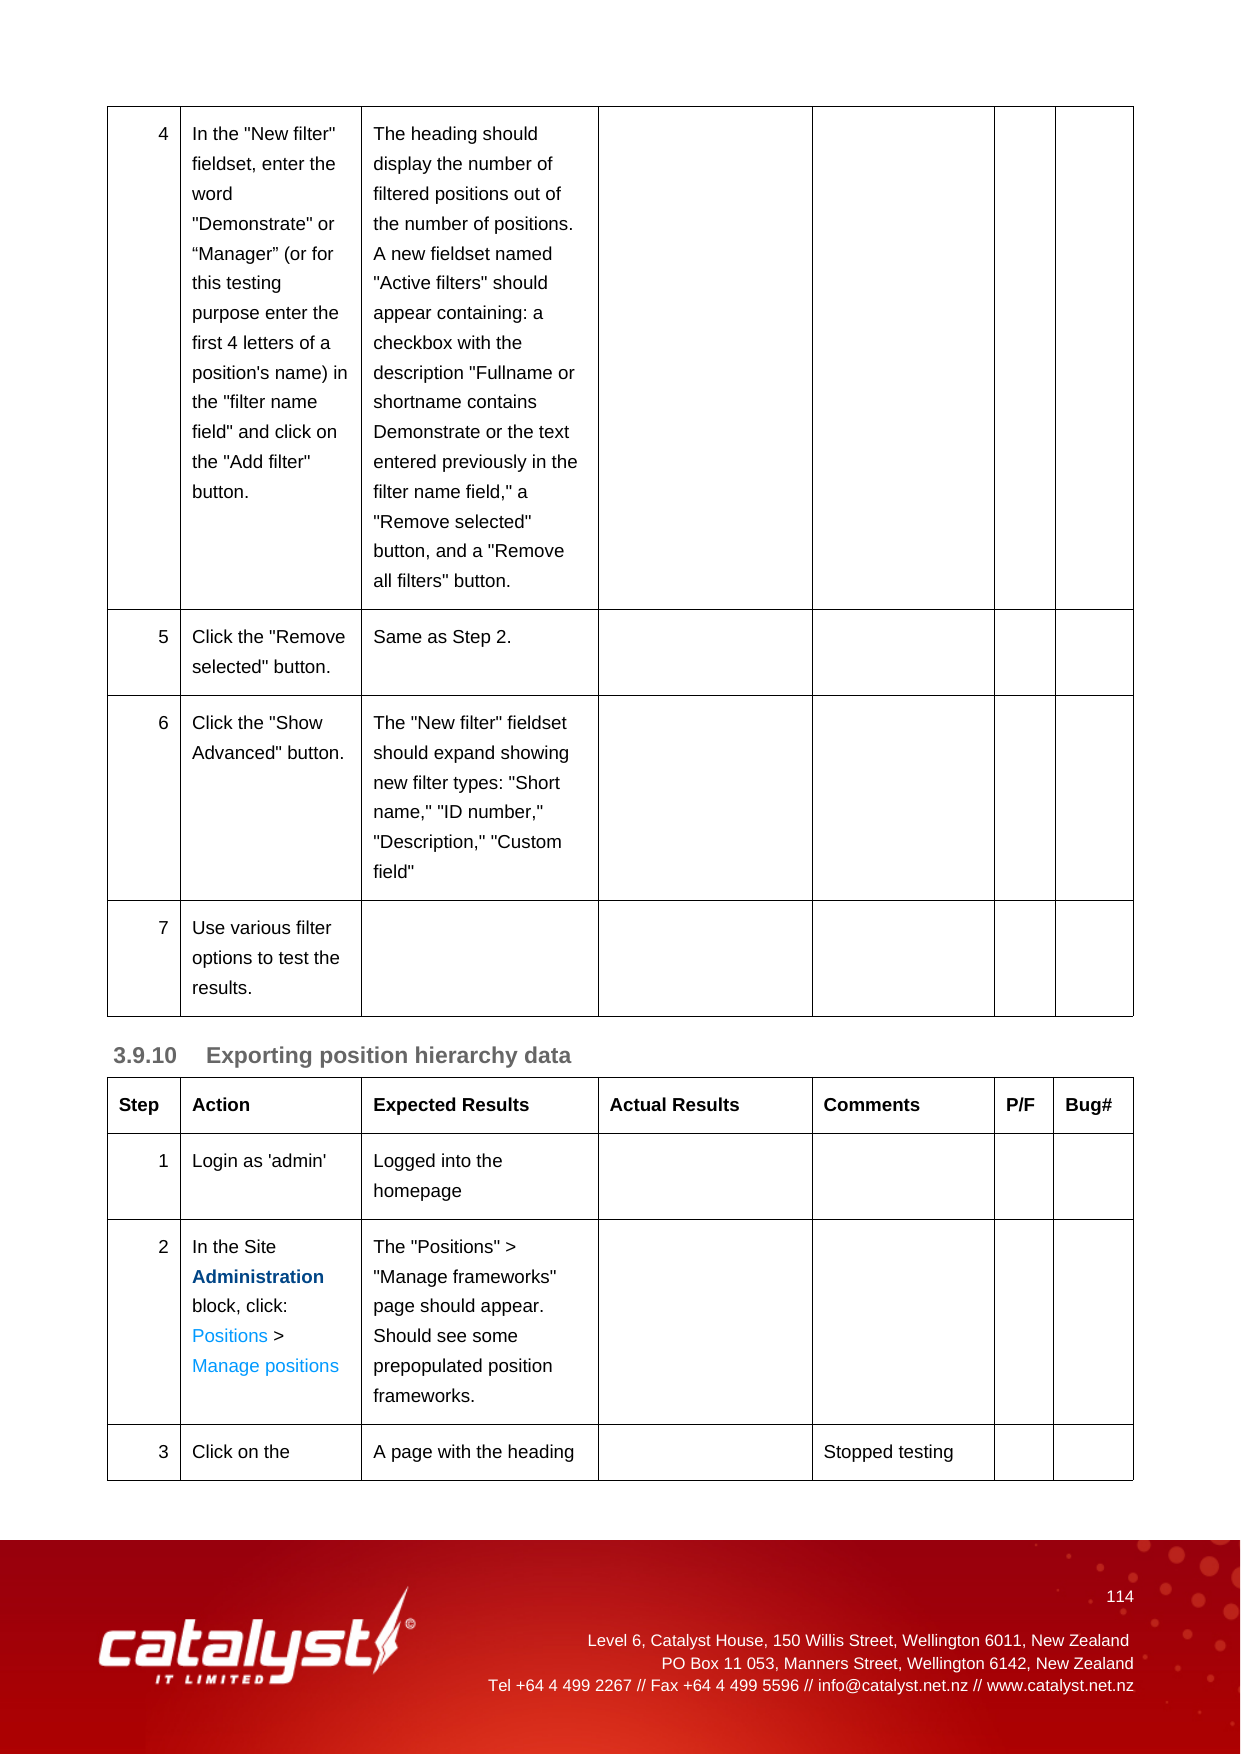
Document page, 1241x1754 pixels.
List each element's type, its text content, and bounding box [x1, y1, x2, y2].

table_cell 4 [108, 107, 180, 609]
table_header Actual Results [599, 1078, 812, 1133]
table_cell A page with the heading [362, 1425, 598, 1480]
table_cell The heading should display the number of filtered positions out of the number of positions. A new fieldset named "Active filters" should appear containing: a checkbox with the description "Fullname or shortname contains Demonstrate or the text entered previously in the filter name field," a "Remove selected" button, and a "Remove all filters" button. [362, 107, 598, 609]
table_cell [362, 901, 598, 1016]
table_cell [995, 696, 1055, 900]
table_cell 6 [108, 696, 180, 900]
table_cell [1056, 610, 1133, 695]
table_cell Click the "Remove selected" button. [181, 610, 361, 695]
table_header P/F [995, 1078, 1053, 1133]
table_cell 2 [108, 1220, 180, 1424]
table_cell [599, 1134, 812, 1219]
table_cell Use various filter options to test the results. [181, 901, 361, 1016]
table_header Expected Results [362, 1078, 598, 1133]
table_cell [813, 1220, 994, 1424]
table_cell [1056, 107, 1133, 609]
table_cell Click on the [181, 1425, 361, 1480]
table_header Comments [813, 1078, 994, 1133]
table_cell In the "New filter" fieldset, enter the word "Demonstrate" or “Manager” (or for this testing purpose enter the first 4 letters of a position's name) in the "filter name field" and click on the "Add filter" button. [181, 107, 361, 609]
table_cell [813, 901, 994, 1016]
table_cell [1056, 901, 1133, 1016]
table_cell Logged into the homepage [362, 1134, 598, 1219]
table_header Step [108, 1078, 180, 1133]
table_cell [995, 901, 1055, 1016]
table_cell Click the "Show Advanced" button. [181, 696, 361, 900]
table_cell [599, 696, 812, 900]
table_cell [1056, 696, 1133, 900]
table_cell [599, 901, 812, 1016]
table_cell 7 [108, 901, 180, 1016]
table_cell [1054, 1220, 1133, 1424]
subtitle Exporting position hierarchy data [107, 1042, 1103, 1068]
table_cell [813, 610, 994, 695]
table_cell [813, 1134, 994, 1219]
table_cell 1 [108, 1134, 180, 1219]
table_cell [813, 107, 994, 609]
table_cell In the Site Administration block, click: Positions > Manage positions [181, 1220, 361, 1424]
table_cell [1054, 1134, 1133, 1219]
table_cell [599, 610, 812, 695]
table_cell The "New filter" fieldset should expand showing new filter types: "Short name," "ID number," "Description," "Custom field" [362, 696, 598, 900]
table_cell [599, 1220, 812, 1424]
table_cell [995, 1134, 1053, 1219]
table_header Bug# [1054, 1078, 1133, 1133]
table_cell Stopped testing [813, 1425, 994, 1480]
table_cell [995, 1220, 1053, 1424]
table_cell Login as 'admin' [181, 1134, 361, 1219]
table_header Action [181, 1078, 361, 1133]
table_cell Same as Step 2. [362, 610, 598, 695]
table_cell [1054, 1425, 1133, 1480]
table_cell [995, 610, 1055, 695]
table_cell [995, 1425, 1053, 1480]
table_cell [995, 107, 1055, 609]
table_cell [599, 1425, 812, 1480]
picture [0, 1540, 1241, 1754]
table_cell [599, 107, 812, 609]
table_cell 3 [108, 1425, 180, 1480]
table_cell 5 [108, 610, 180, 695]
table_cell [813, 696, 994, 900]
table_cell The "Positions" > "Manage frameworks" page should appear. Should see some prepopulated position frameworks. [362, 1220, 598, 1424]
